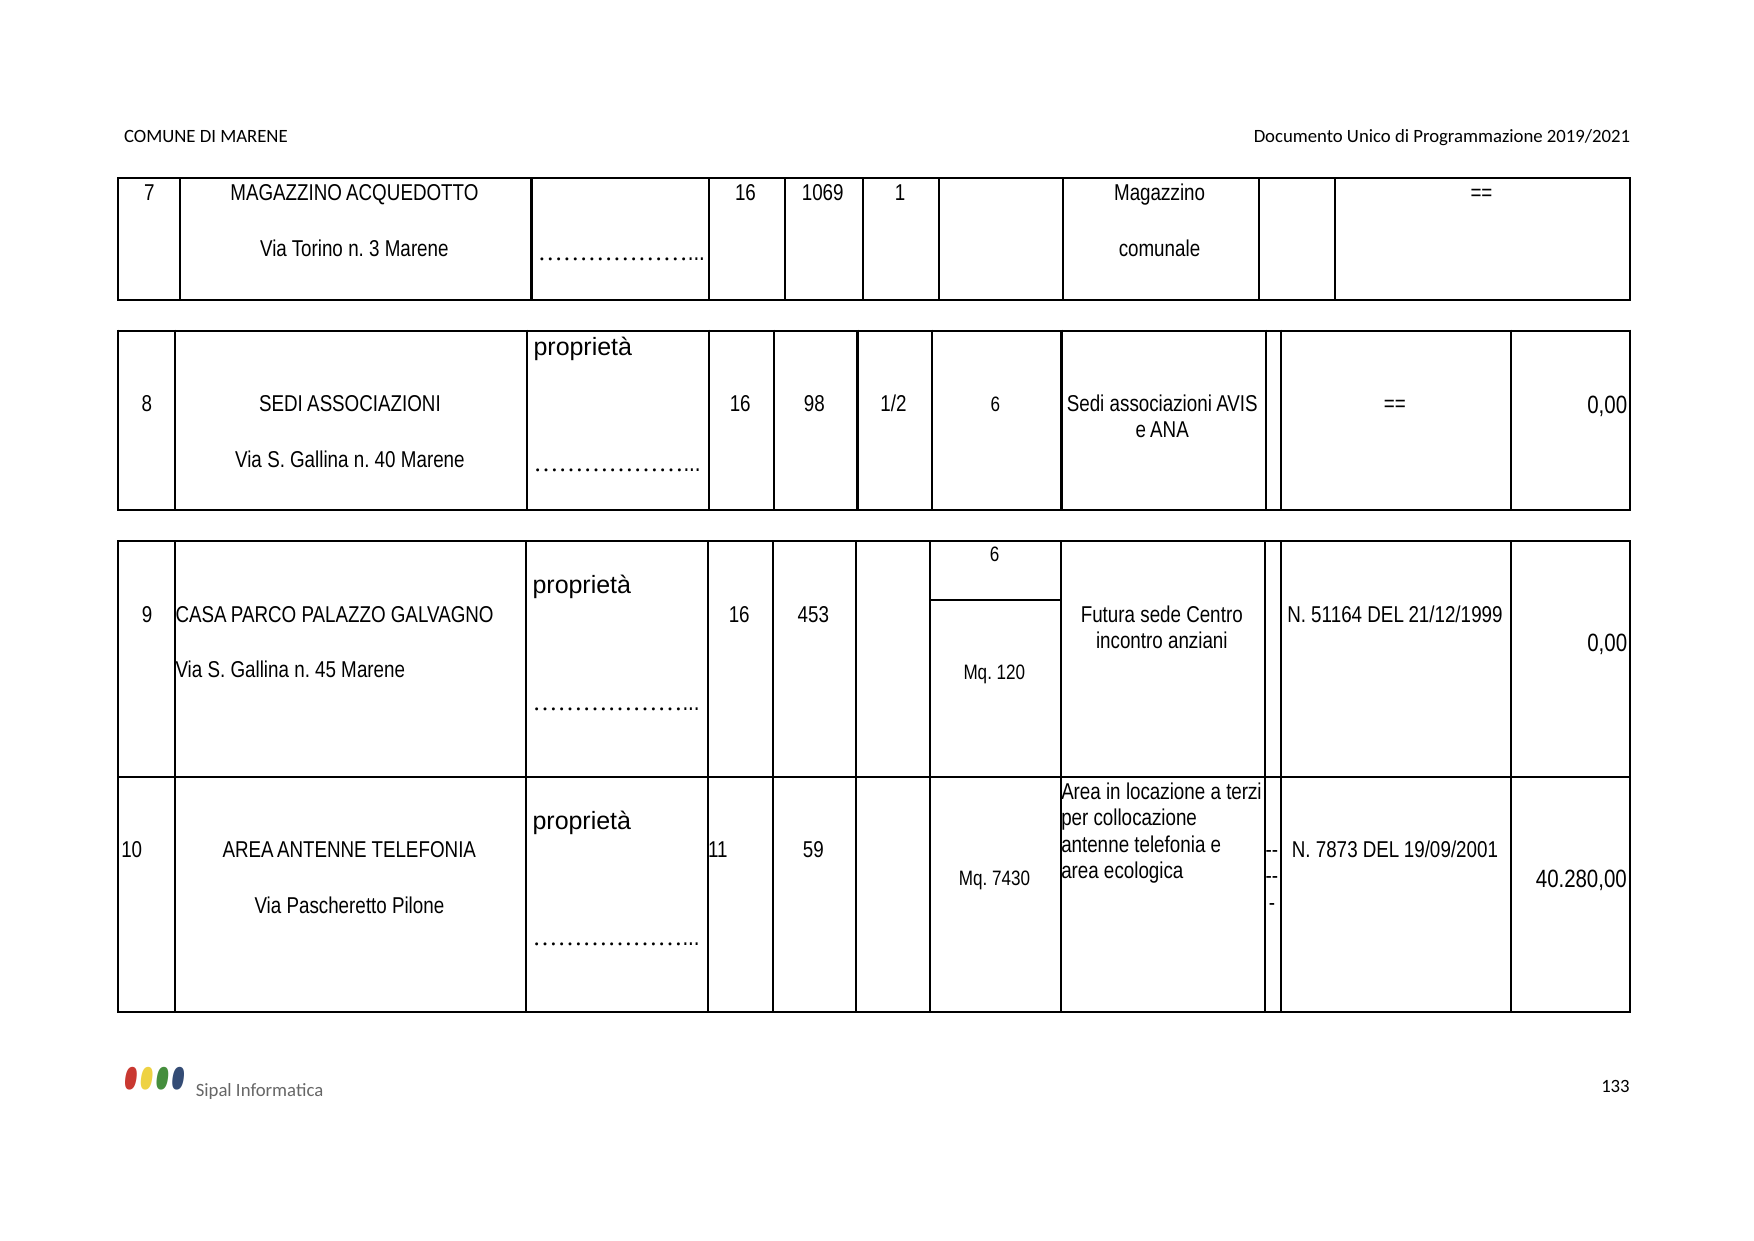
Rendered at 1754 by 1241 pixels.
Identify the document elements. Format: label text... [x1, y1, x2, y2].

table_header 453 [774, 542, 855, 776]
table_header proprietà ………………... [528, 332, 708, 509]
table_cell 16 [710, 179, 784, 299]
table_header proprietà ………………... [527, 542, 707, 776]
table_cell 1069 [786, 179, 862, 299]
table_header 1/2 [859, 332, 931, 509]
table_cell 40.280,00 [1512, 778, 1629, 1011]
table_cell 10 [119, 778, 174, 1011]
table_cell MAGAZZINO ACQUEDOTTO Via Torino n. 3 Marene [181, 179, 530, 299]
table_header == [1282, 332, 1510, 509]
table_cell [940, 179, 1062, 299]
table_cell 59 [774, 778, 855, 1011]
table_header 9 [119, 542, 174, 776]
table_cell ----- [1266, 778, 1280, 1011]
table_header N. 51164 DEL 21/12/1999 [1282, 542, 1510, 776]
table_cell 7 [119, 179, 179, 299]
table_header 16 [710, 332, 773, 509]
table_cell N. 7873 DEL 19/09/2001 [1282, 778, 1510, 1011]
table_cell AREA ANTENNE TELEFONIA Via Pascheretto Pilone [176, 778, 525, 1011]
table_cell Mq. 120 [931, 601, 1060, 776]
table_header [857, 542, 929, 776]
table_header 8 [119, 332, 174, 509]
table_cell 11 [709, 778, 772, 1011]
table_header 0,00 [1512, 332, 1629, 509]
table_header 98 [775, 332, 856, 509]
table_header CASA PARCO PALAZZO GALVAGNO Via S. Gallina n. 45 Marene [176, 542, 525, 776]
table_header 6 [933, 332, 1060, 509]
table_cell == [1336, 179, 1629, 299]
table_cell Magazzino comunale [1064, 179, 1258, 299]
table_cell [857, 778, 929, 1011]
table_header Sedi associazioni AVIS e ANA [1063, 332, 1265, 509]
table_header 16 [709, 542, 772, 776]
table_cell Area in locazione a terzi per collocazione antenne telefonia e area ecologica [1062, 778, 1264, 1011]
table_header 0,00 [1512, 542, 1629, 776]
table_cell 1 [864, 179, 938, 299]
table_header [1267, 332, 1280, 509]
table_header 6 [931, 542, 1060, 599]
table_cell ………………... [533, 179, 708, 299]
table_cell Mq. 7430 [931, 778, 1060, 1011]
table_cell proprietà ………………... [527, 778, 707, 1011]
table_header SEDI ASSOCIAZIONI Via S. Gallina n. 40 Marene [176, 332, 526, 509]
table_header [1266, 542, 1280, 776]
table_cell [1260, 179, 1334, 299]
table_header Futura sede Centro incontro anziani [1062, 542, 1264, 776]
